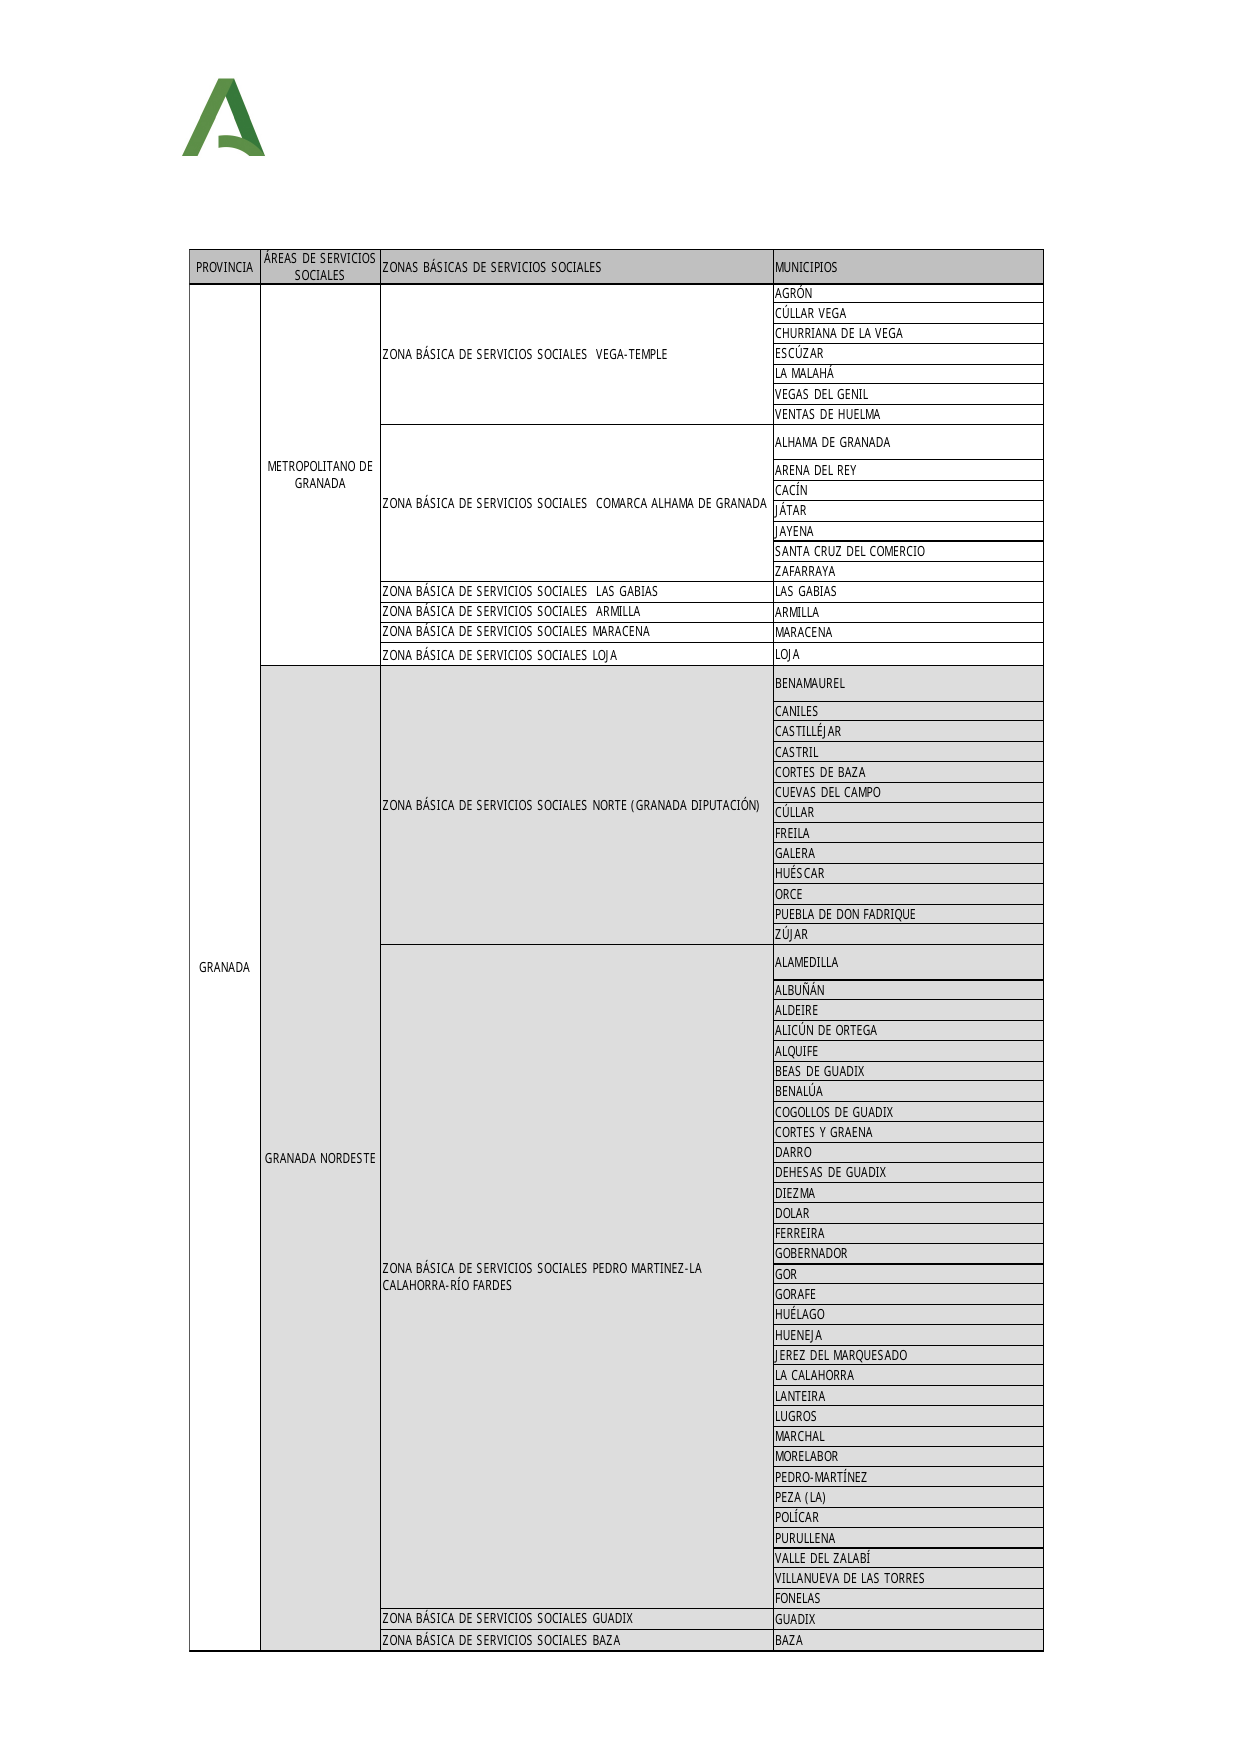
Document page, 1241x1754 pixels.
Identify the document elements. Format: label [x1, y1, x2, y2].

picture [177, 73, 270, 161]
